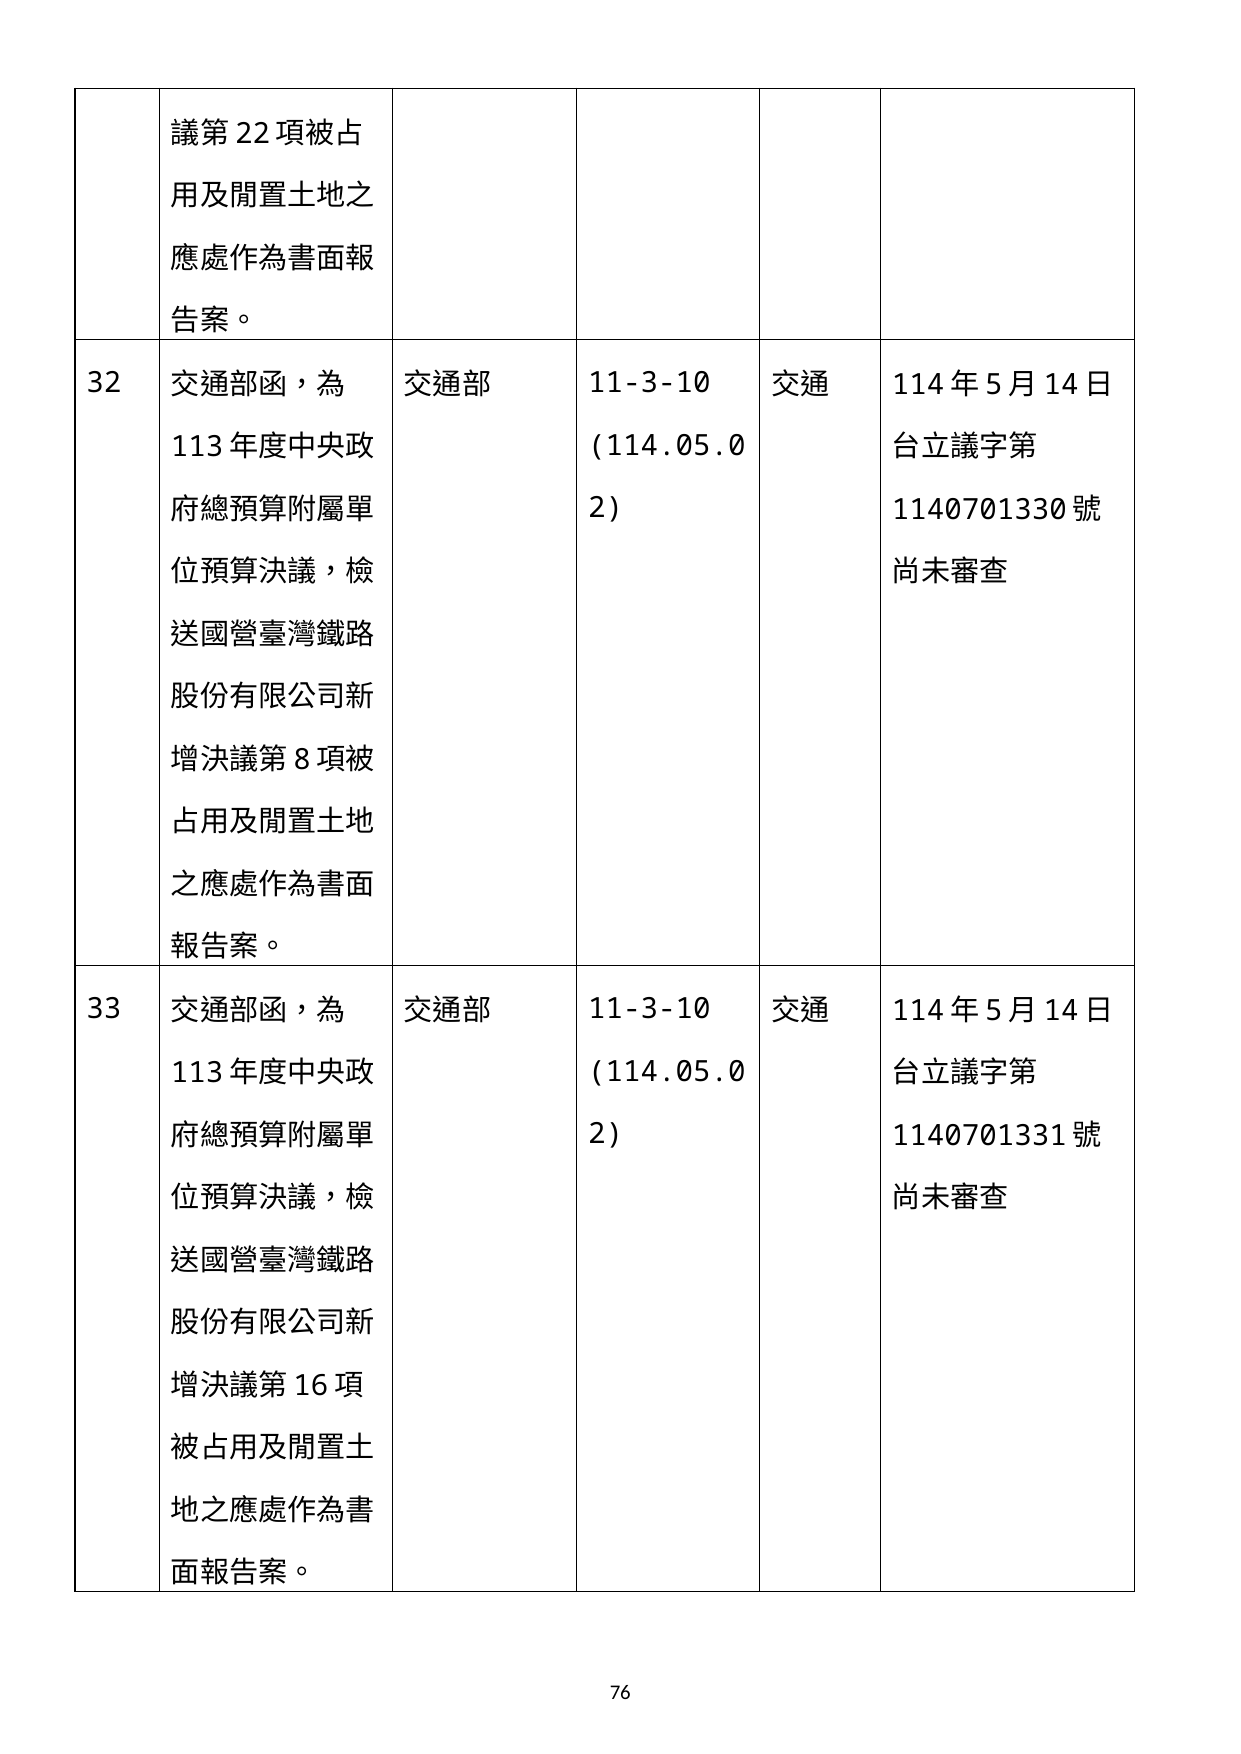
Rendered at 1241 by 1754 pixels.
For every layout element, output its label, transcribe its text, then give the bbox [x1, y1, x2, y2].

table_cell [393, 89, 576, 339]
table_cell 交通部函，為113年度中央政府總預算附屬單位預算決議，檢送國營臺灣鐵路股份有限公司新增決議第16項被占用及閒置土地之應處作為書面報告案。 [160, 966, 392, 1591]
table_cell 32 [76, 340, 159, 965]
table_cell 114年5月14日 台立議字第1140701331號 尚未審查 [881, 966, 1134, 1591]
table_cell [577, 89, 759, 339]
table_cell [76, 89, 159, 339]
table_cell 11-3-10 (114.05.02) [577, 966, 759, 1591]
table_cell 交通部函，為113年度中央政府總預算附屬單位預算決議，檢送國營臺灣鐵路股份有限公司新增決議第8項被占用及閒置土地之應處作為書面報告案。 [160, 340, 392, 965]
table_cell 交通 [760, 966, 880, 1591]
table_cell 交通 [760, 340, 880, 965]
table_cell 議第22項被占用及閒置土地之應處作為書面報告案。 [160, 89, 392, 339]
table_cell 交通部 [393, 340, 576, 965]
table_cell 33 [76, 966, 159, 1591]
table_cell [881, 89, 1134, 339]
table_cell [760, 89, 880, 339]
table_cell 114年5月14日 台立議字第1140701330號 尚未審查 [881, 340, 1134, 965]
table_cell 交通部 [393, 966, 576, 1591]
table_cell 11-3-10 (114.05.02) [577, 340, 759, 965]
